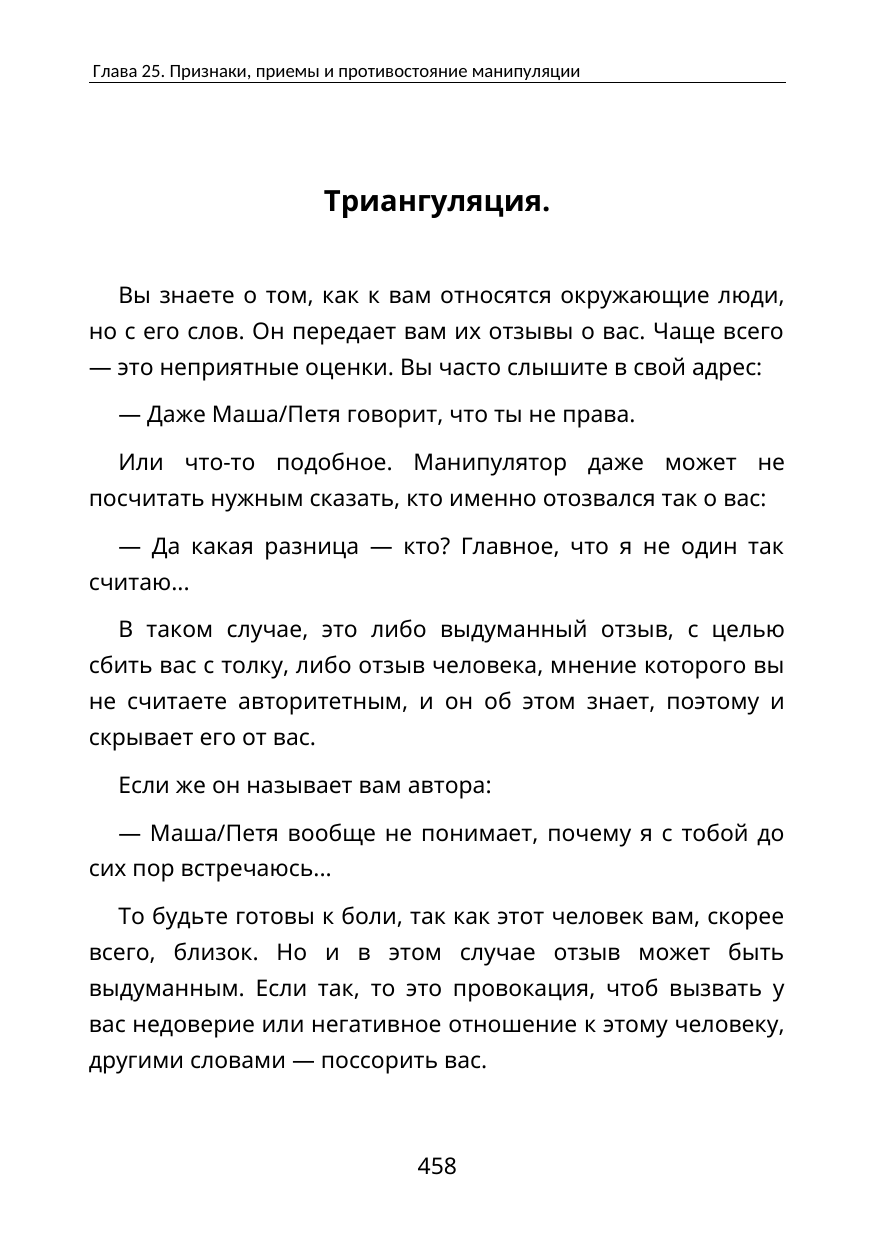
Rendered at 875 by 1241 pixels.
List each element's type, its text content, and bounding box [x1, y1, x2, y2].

text — Да какая разница — кто? Главное, что я не один так считаю... [88, 529, 786, 597]
text Если же он называет вам автора: [88, 769, 786, 800]
text Или что-то подобное. Манипулятор даже может не посчитать нужным сказать, кто именно отозвался так о вас: [88, 446, 786, 513]
subtitle Триангуляция. [88, 177, 786, 219]
text — Маша/Петя вообще не понимает, почему я с тобой до сих пор встречаюсь... [88, 816, 786, 884]
text Вы знаете о том, как к вам относятся окружающие люди, но с его слов. Он передает вам их отзывы о вас. Чаще всего — это неприятные оценки. Вы часто слышите в свой адрес: [88, 279, 786, 382]
text То будьте готовы к боли, так как этот человек вам, скорее всего, близок. Но и в этом случае отзыв может быть выдуманным. Если так, то это провокация, чтоб вызвать у вас недоверие или негативное отношение к этому человеку, другими словами — поссорить вас. [88, 900, 786, 1075]
text — Даже Маша/Петя говорит, что ты не права. [88, 398, 786, 429]
text В таком случае, это либо выдуманный отзыв, с целью сбить вас с толку, либо отзыв человека, мнение которого вы не считаете авторитетным, и он об этом знает, поэтому и скрывает его от вас. [88, 613, 786, 752]
